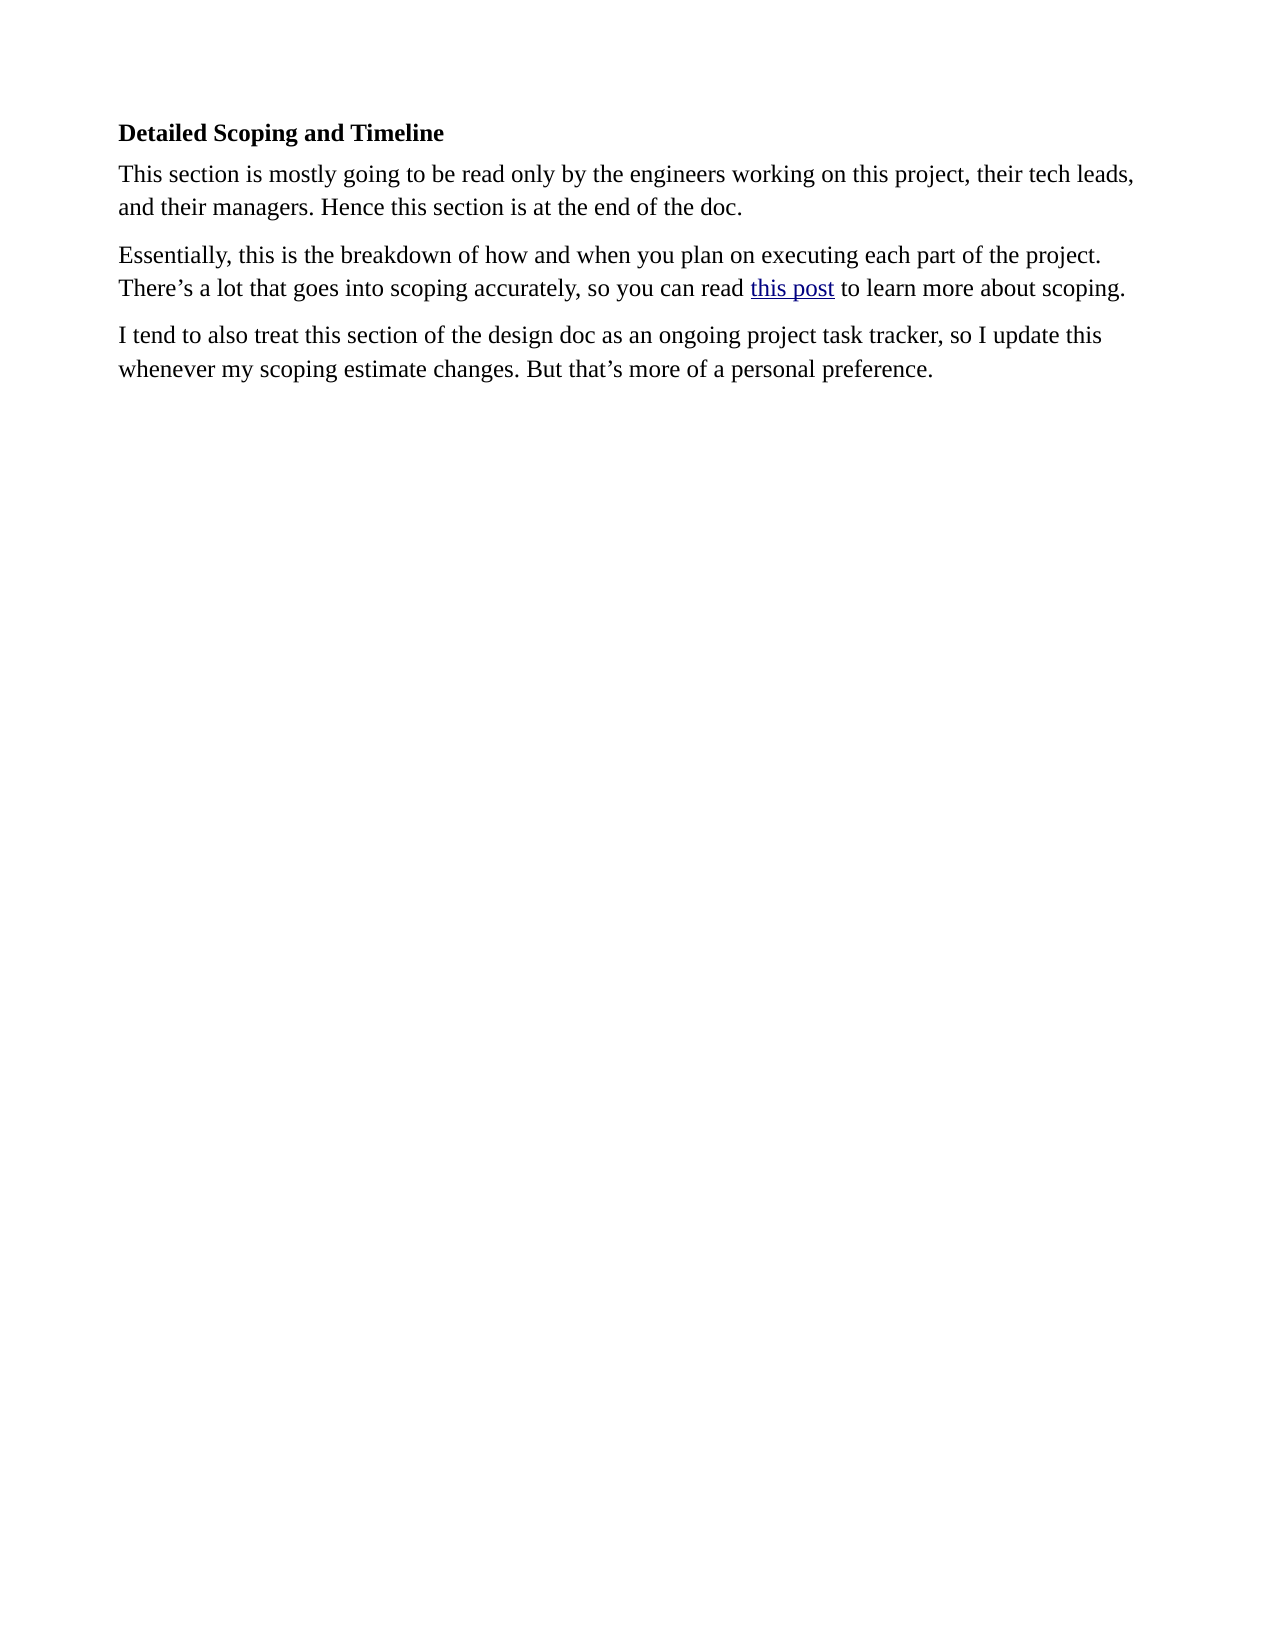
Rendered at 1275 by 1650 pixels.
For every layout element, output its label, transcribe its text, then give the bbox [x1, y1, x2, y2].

subtitle Detailed Scoping and Timeline [118, 118, 1157, 147]
text I tend to also treat this section of the design doc as an ongoing project task tracker, so I update this whenever my scoping estimate changes. But that’s more of a personal preference. [118, 321, 1157, 382]
text Essentially, this is the breakdown of how and when you plan on executing each part of the project. There’s a lot that goes into scoping accurately, so you can read this post to learn more about scoping. [118, 240, 1157, 302]
text This section is mostly going to be read only by the engineers working on this project, their tech leads, and their managers. Hence this section is at the end of the doc. [118, 159, 1157, 221]
